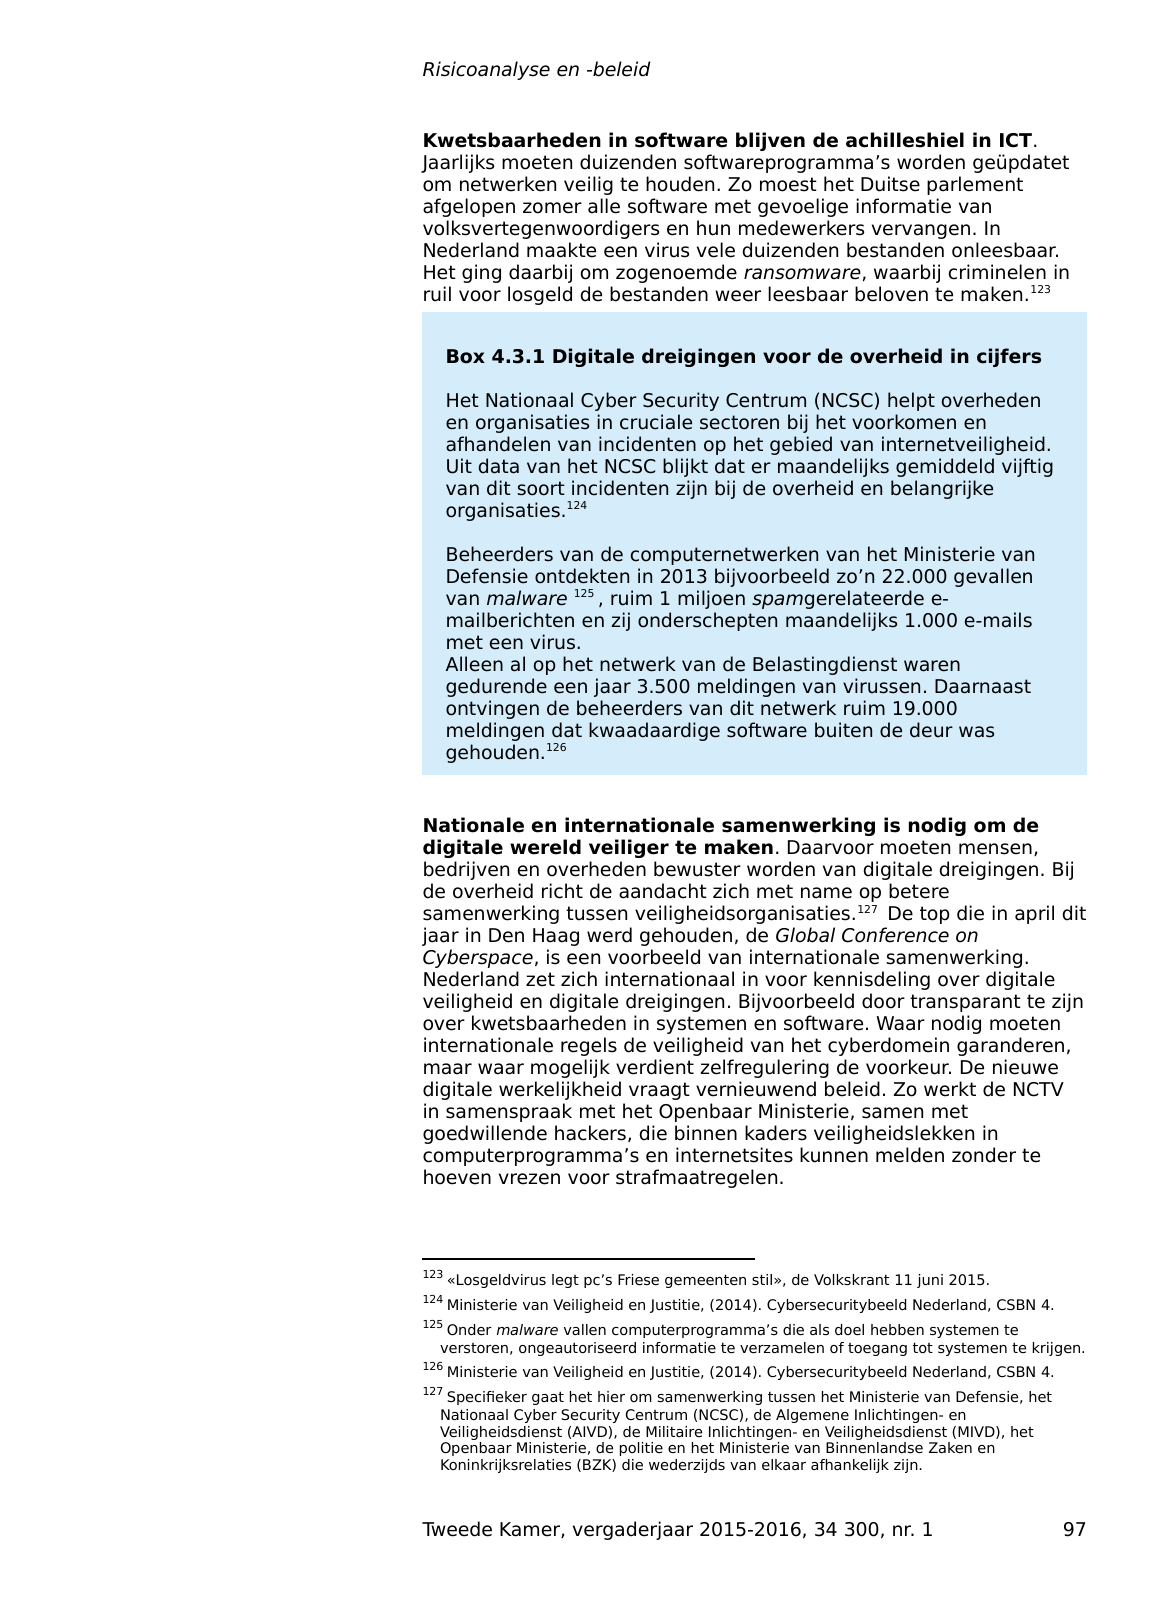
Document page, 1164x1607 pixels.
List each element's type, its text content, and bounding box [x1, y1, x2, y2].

text Nationale en internationale samenwerking is nodig om de digitale wereld veiliger te maken. Daarvoor moeten mensen, bedrijven en overheden bewuster worden van digitale dreigingen. Bij de overheid richt de aandacht zich met name op betere samenwerking tussen veiligheidsorganisaties. De top die in april dit jaar in Den Haag werd gehouden, de Global Conference on Cyberspace, is een voorbeeld van internationale samenwerking. Nederland zet zich internationaal in voor kennisdeling over digitale veiligheid en digitale dreigingen. Bijvoorbeeld door transparant te zijn over kwetsbaarheden in systemen en software. Waar nodig moeten internationale regels de veiligheid van het cyberdomein garanderen, maar waar mogelijk verdient zelfregulering de voorkeur. De nieuwe digitale werkelijkheid vraagt vernieuwend beleid. Zo werkt de NCTV in samenspraak met het Openbaar Ministerie, samen met goedwillende hackers, die binnen kaders veiligheidslekken in computerprogramma’s en internetsites kunnen melden zonder te hoeven vrezen voor strafmaatregelen. [422, 815, 1087, 1189]
text Kwetsbaarheden in software blijven de achilleshiel in ICT. Jaarlijks moeten duizenden softwareprogramma’s worden geüpdatet om netwerken veilig te houden. Zo moest het Duitse parlement afgelopen zomer alle software met gevoelige informatie van volksvertegenwoordigers en hun medewerkers vervangen. In Nederland maakte een virus vele duizenden bestanden onleesbaar. Het ging daarbij om zogenoemde ransomware, waarbij criminelen in ruil voor losgeld de bestanden weer leesbaar beloven te maken. [422, 130, 1087, 306]
table_header Box 4.3.1 Digitale dreigingen voor de overheid in cijfers Het Nationaal Cyber Security Centrum (NCSC) helpt overheden en organisaties in cruciale sectoren bij het voorkomen en afhandelen van incidenten op het gebied van internetveiligheid. Uit data van het NCSC blijkt dat er maandelijks gemiddeld vijftig van dit soort incidenten zijn bij de overheid en belangrijke organisaties. Beheerders van de computernetwerken van het Ministerie van Defensie ontdekten in 2013 bijvoorbeeld zo’n 22.000 gevallen van malware , ruim 1 miljoen spamgerelateerde e-mailberichten en zij onderschepten maandelijks 1.000 e-mails met een virus. Alleen al op het netwerk van de Belastingdienst waren gedurende een jaar 3.500 meldingen van virussen. Daarnaast ontvingen de beheerders van dit netwerk ruim 19.000 meldingen dat kwaadaardige software buiten de deur was gehouden. [422, 312, 1087, 775]
text «Losgeldvirus legt pc’s Friese gemeenten stil», de Volkskrant 11 juni 2015. [422, 1268, 1087, 1290]
text Specifieker gaat het hier om samenwerking tussen het Ministerie van Defensie, het Nationaal Cyber Security Centrum (NCSC), de Algemene Inlichtingen- en Veiligheidsdienst (AIVD), de Militaire Inlichtingen- en Veiligheidsdienst (MIVD), het Openbaar Ministerie, de politie en het Ministerie van Binnenlandse Zaken en Koninkrijksrelaties (BZK) die wederzijds van elkaar afhankelijk zijn. [422, 1385, 1087, 1474]
